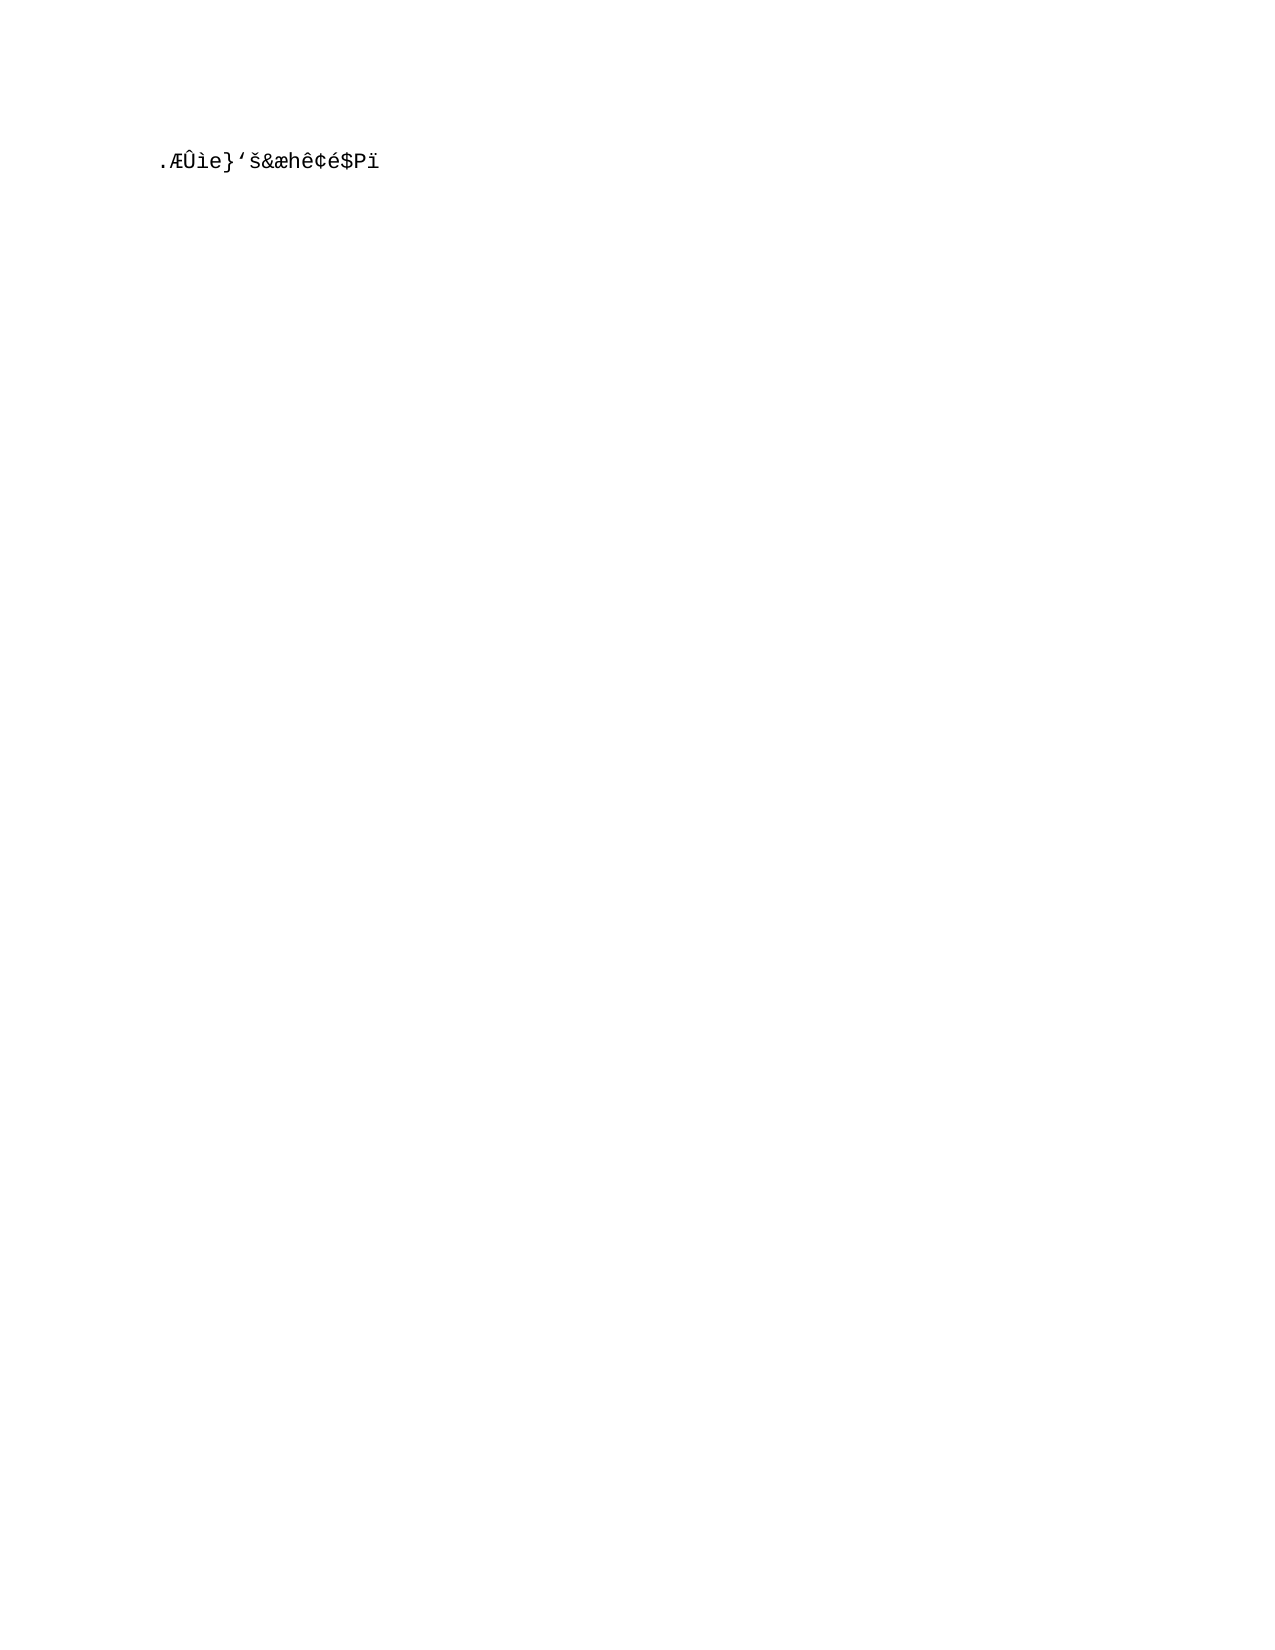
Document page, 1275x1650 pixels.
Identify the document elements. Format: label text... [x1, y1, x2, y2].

text .ÆÛìe}‘š&æhê¢é$Pï [156, 150, 1118, 175]
